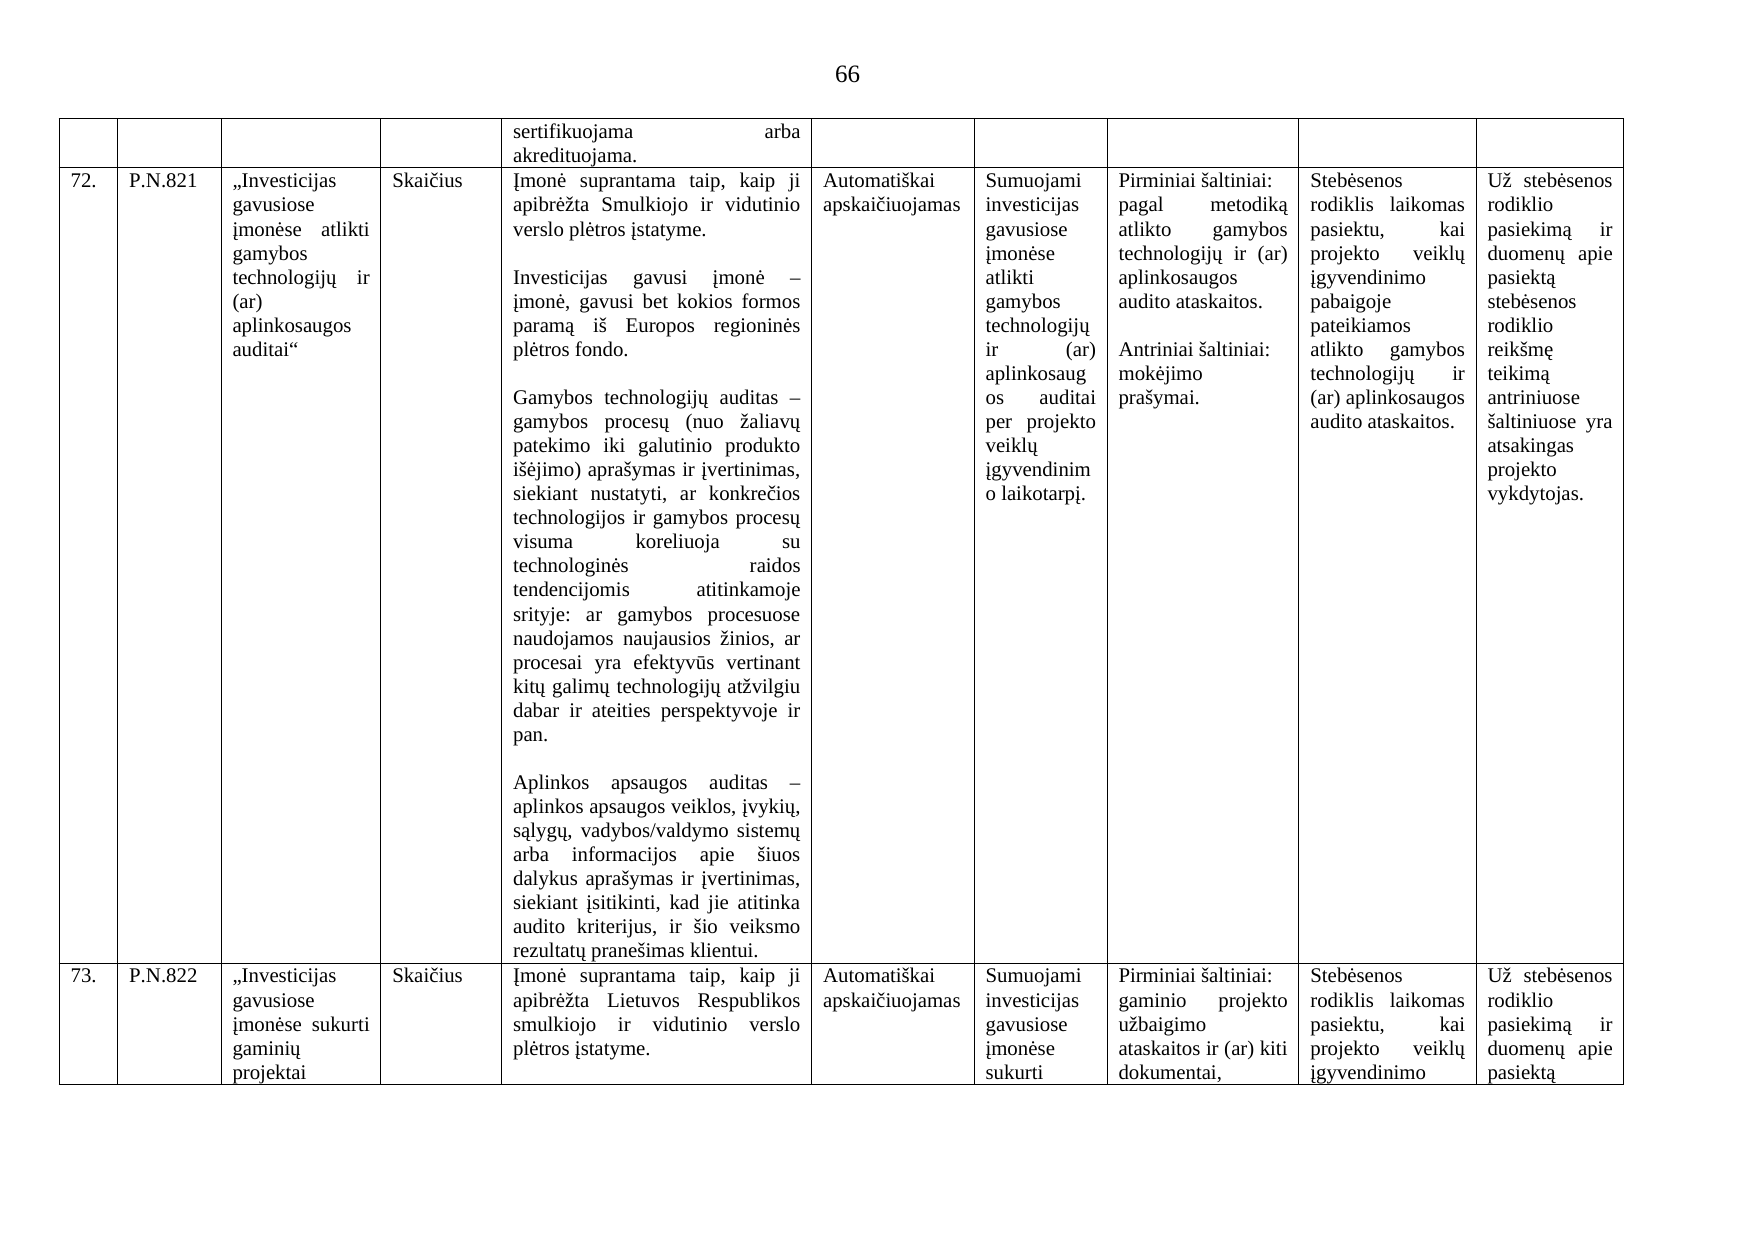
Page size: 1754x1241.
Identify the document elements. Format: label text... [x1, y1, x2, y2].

table_cell Už stebėsenos rodiklio pasiekimą ir duomenų apie pasiektą stebėsenos rodiklio reikšmę teikimą antriniuose šaltiniuose yra atsakingas projekto vykdytojas. [1477, 168, 1623, 962]
table_cell [1108, 119, 1298, 167]
table_cell [118, 119, 221, 167]
table_cell [812, 119, 974, 167]
table_cell 73. [60, 964, 117, 1084]
table_cell Sumuojami investicijas gavusiose įmonėse sukurti [975, 964, 1107, 1084]
table_cell [1477, 119, 1623, 167]
table_cell Pirminiai šaltiniai: gaminio projekto užbaigimo ataskaitos ir (ar) kiti dokumentai, [1108, 964, 1298, 1084]
table_cell Skaičius [381, 964, 501, 1084]
table_cell 72. [60, 168, 117, 962]
table_cell Sumuojami investicijas gavusiose įmonėse atlikti gamybos technologijų ir (ar) aplinkosaugos auditai per projekto veiklų įgyvendinimo laikotarpį. [975, 168, 1107, 962]
table_cell [975, 119, 1107, 167]
table_cell Skaičius [381, 168, 501, 962]
table_cell Automatiškai apskaičiuojamas [812, 168, 974, 962]
table_cell Įmonė suprantama taip, kaip ji apibrėžta Lietuvos Respublikos smulkiojo ir vidutinio verslo plėtros įstatyme. [502, 964, 811, 1084]
table_cell Pirminiai šaltiniai: pagal metodiką atlikto gamybos technologijų ir (ar) aplinkosaugos audito ataskaitos. Antriniai šaltiniai: mokėjimo prašymai. [1108, 168, 1298, 962]
table_cell Už stebėsenos rodiklio pasiekimą ir duomenų apie pasiektą [1477, 964, 1623, 1084]
table_cell Automatiškai apskaičiuojamas [812, 964, 974, 1084]
table_cell [60, 119, 117, 167]
table_cell sertifikuojama arba akredituojama. [502, 119, 811, 167]
table_cell P.N.822 [118, 964, 221, 1084]
table_cell P.N.821 [118, 168, 221, 962]
table_cell „Investicijas gavusiose įmonėse sukurti gaminių projektai [222, 964, 380, 1084]
table_cell [1299, 119, 1476, 167]
table_cell Stebėsenos rodiklis laikomas pasiektu, kai projekto veiklų įgyvendinimo pabaigoje pateikiamos atlikto gamybos technologijų ir (ar) aplinkosaugos audito ataskaitos. [1299, 168, 1476, 962]
table_cell Įmonė suprantama taip, kaip ji apibrėžta Smulkiojo ir vidutinio verslo plėtros įstatyme. Investicijas gavusi įmonė – įmonė, gavusi bet kokios formos paramą iš Europos regioninės plėtros fondo. Gamybos technologijų auditas – gamybos procesų (nuo žaliavų patekimo iki galutinio produkto išėjimo) aprašymas ir įvertinimas, siekiant nustatyti, ar konkrečios technologijos ir gamybos procesų visuma koreliuoja su technologinės raidos tendencijomis atitinkamoje srityje: ar gamybos procesuose naudojamos naujausios žinios, ar procesai yra efektyvūs vertinant kitų galimų technologijų atžvilgiu dabar ir ateities perspektyvoje ir pan. Aplinkos apsaugos auditas – aplinkos apsaugos veiklos, įvykių, sąlygų, vadybos/valdymo sistemų arba informacijos apie šiuos dalykus aprašymas ir įvertinimas, siekiant įsitikinti, kad jie atitinka audito kriterijus, ir šio veiksmo rezultatų pranešimas klientui. [502, 168, 811, 962]
table_cell [222, 119, 380, 167]
table_cell Stebėsenos rodiklis laikomas pasiektu, kai projekto veiklų įgyvendinimo [1299, 964, 1476, 1084]
table_cell [381, 119, 501, 167]
table_cell „Investicijas gavusiose įmonėse atlikti gamybos technologijų ir (ar) aplinkosaugos auditai“ [222, 168, 380, 962]
